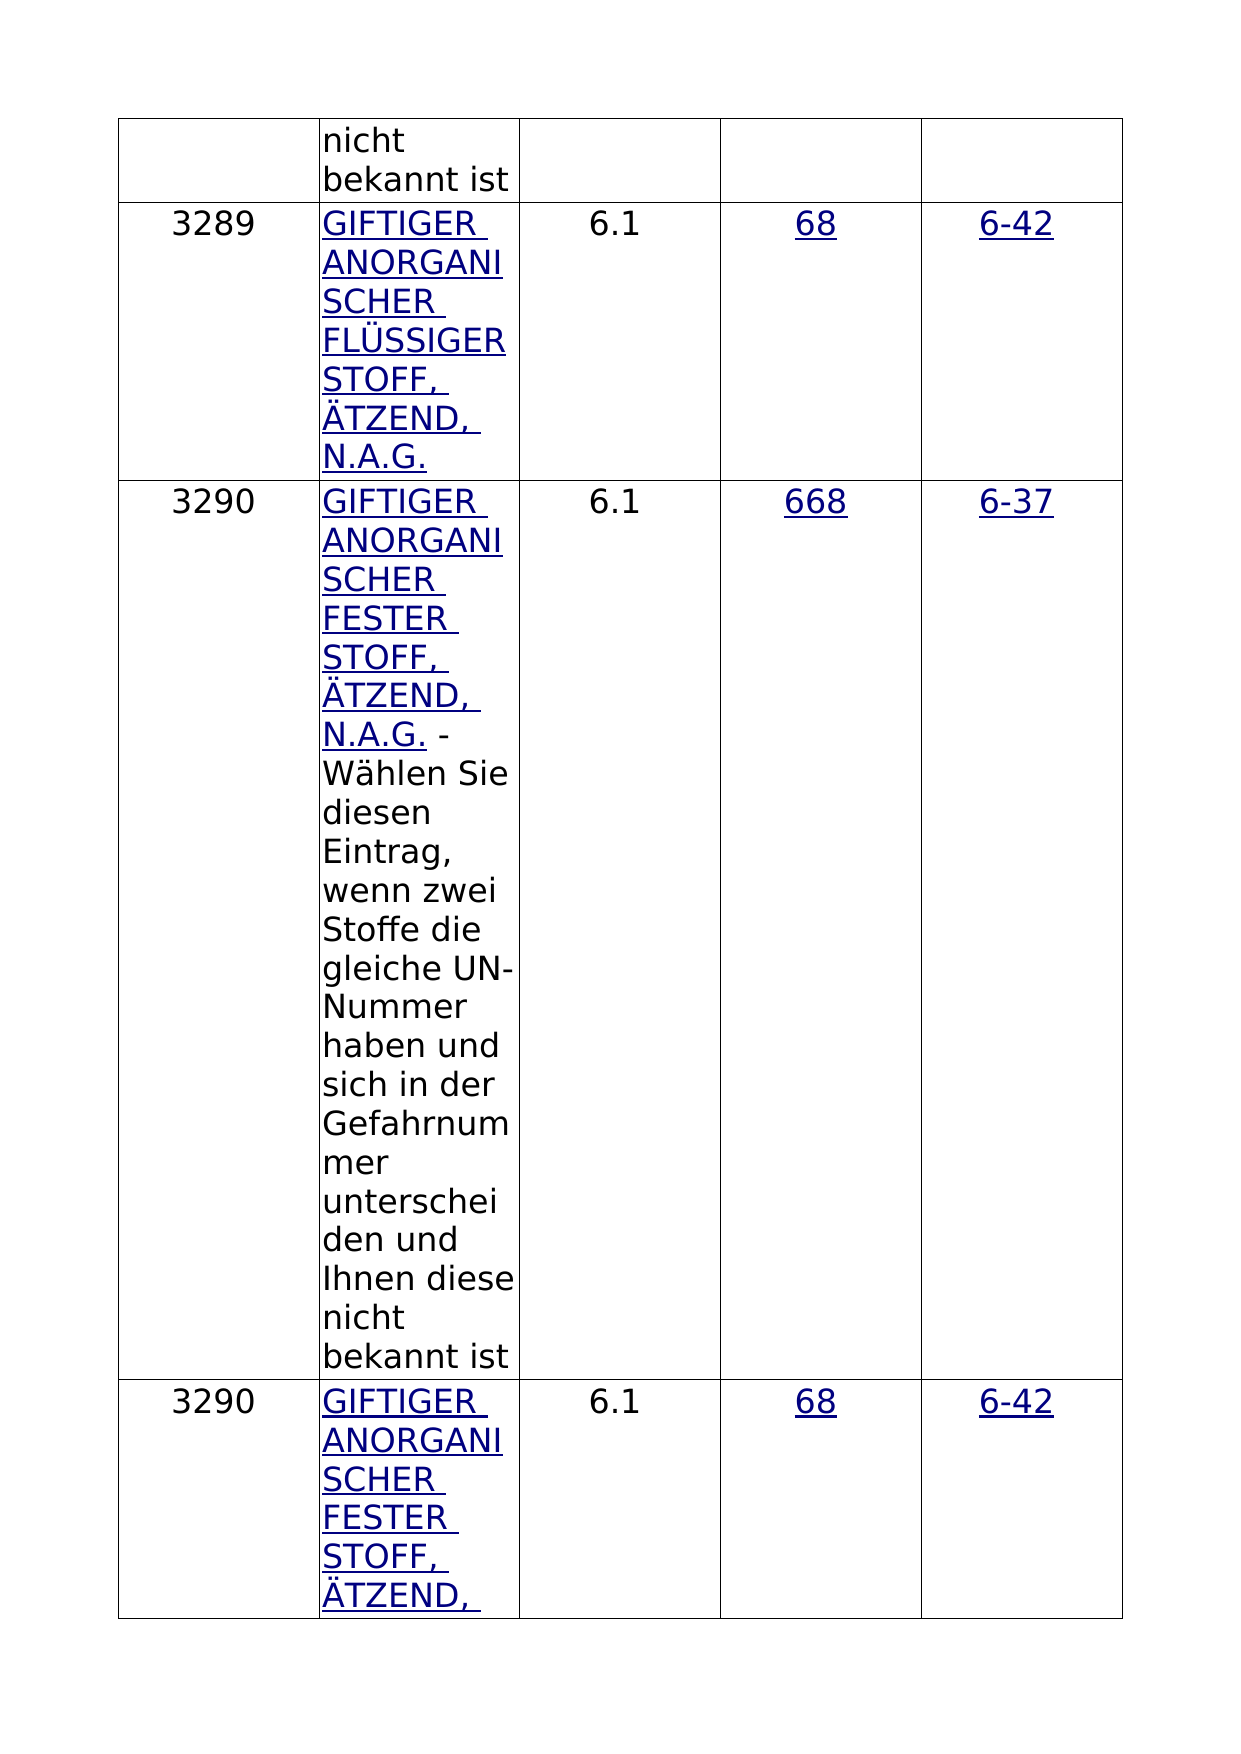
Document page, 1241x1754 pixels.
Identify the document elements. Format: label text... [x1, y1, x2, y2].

table_cell 6.1 [520, 481, 720, 1379]
table_cell GIFTIGER ANORGANISCHER FLÜSSIGER STOFF, ÄTZEND, N.A.G. [320, 203, 519, 480]
table_cell 6.1 [520, 203, 720, 480]
table_cell [721, 119, 921, 202]
table_cell 68 [721, 203, 921, 480]
table_cell 3289 [119, 203, 319, 480]
table_cell 6-42 [922, 1380, 1122, 1618]
table_cell [922, 119, 1122, 202]
table_cell 3290 [119, 1380, 319, 1618]
table_cell 6-42 [922, 203, 1122, 480]
table_cell 3290 [119, 481, 319, 1379]
table_cell GIFTIGER ANORGANISCHER FESTER STOFF, ÄTZEND, N.A.G. - Wählen Sie diesen Eintrag, wenn zwei Stoffe die gleiche UN-Nummer haben und sich in der Gefahrnummer unterscheiden und Ihnen diese nicht bekannt ist [320, 481, 519, 1379]
table_cell 68 [721, 1380, 921, 1618]
table_cell nicht bekannt ist [320, 119, 519, 202]
table_cell 6.1 [520, 1380, 720, 1618]
table_cell GIFTIGER ANORGANISCHER FESTER STOFF, ÄTZEND, [320, 1380, 519, 1618]
table_cell 6-37 [922, 481, 1122, 1379]
table_cell [119, 119, 319, 202]
table_cell 668 [721, 481, 921, 1379]
table_cell [520, 119, 720, 202]
